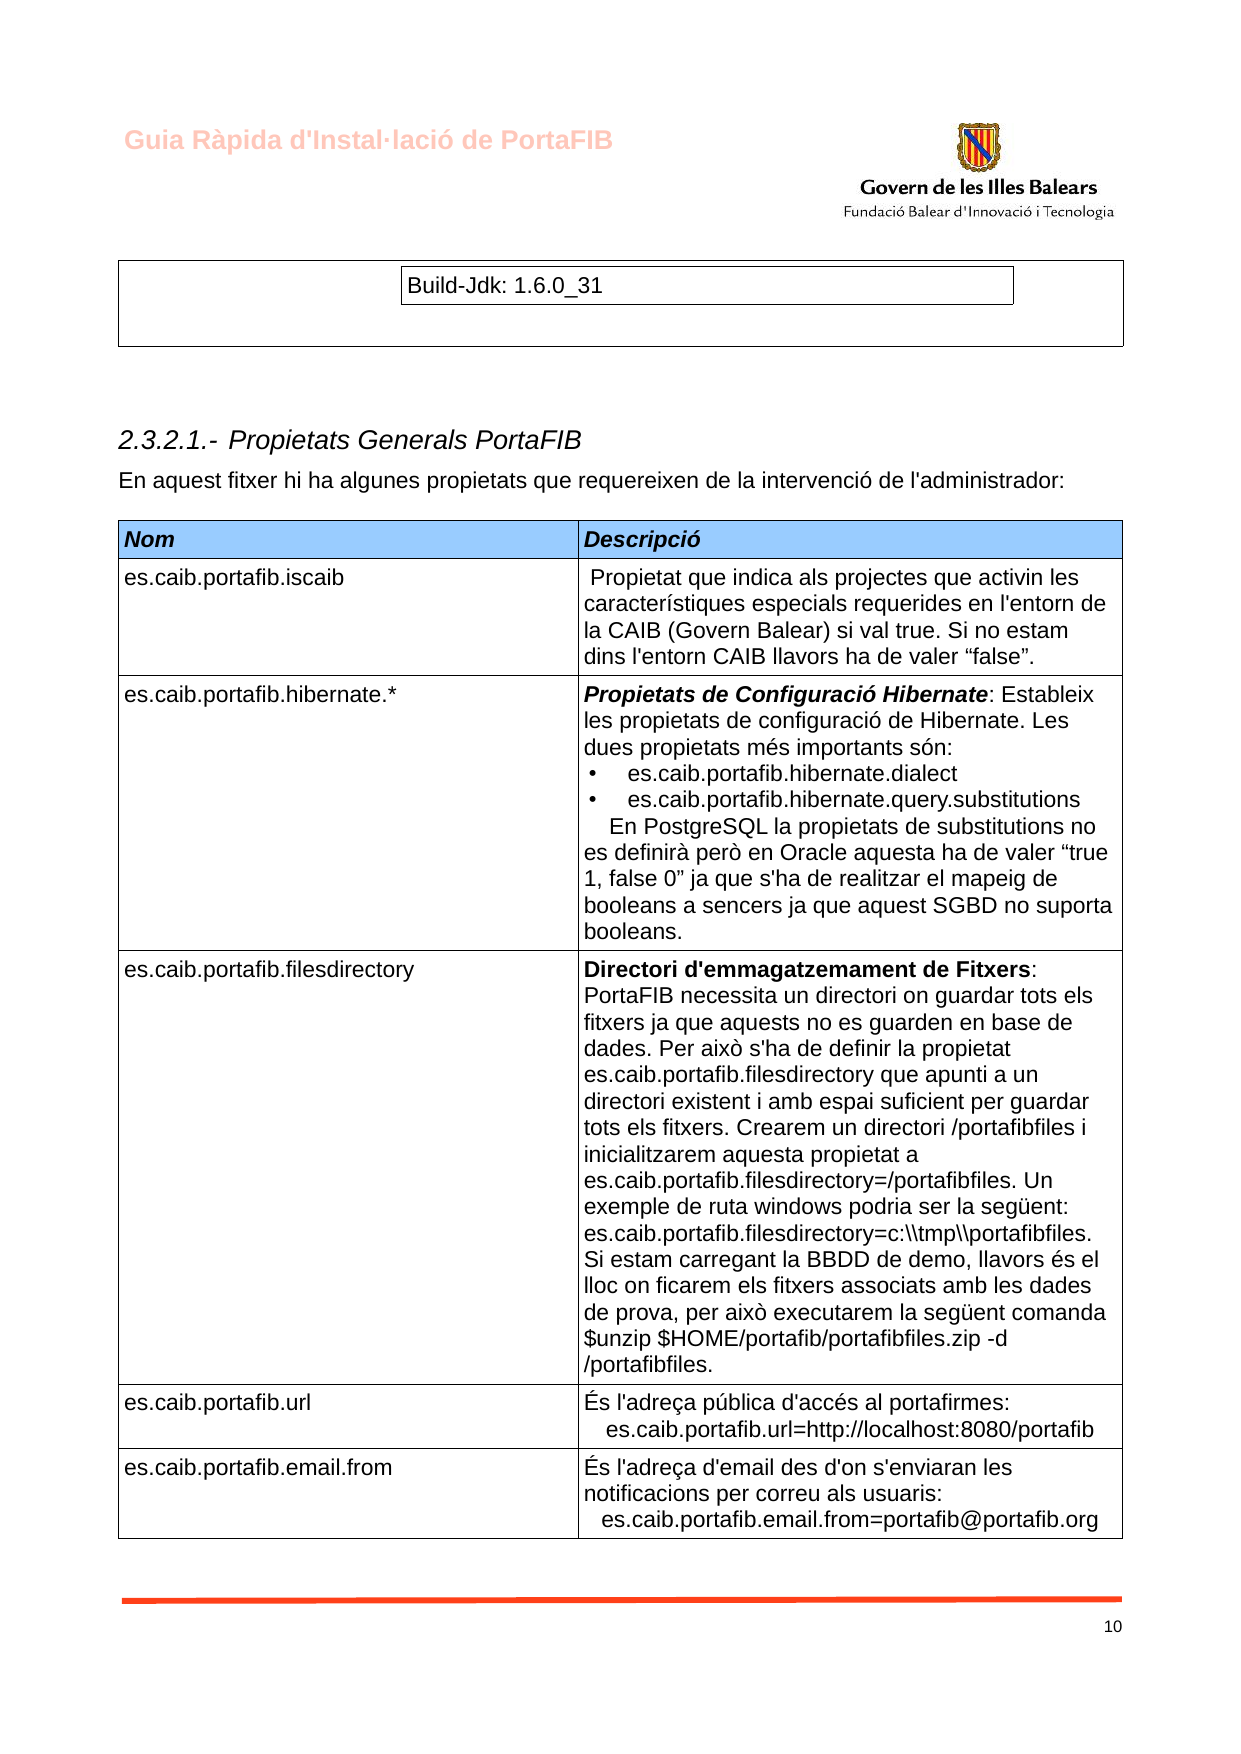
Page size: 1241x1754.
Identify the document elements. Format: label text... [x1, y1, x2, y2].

table_cell És l'adreça pública d'accés al portafirmes: es.caib.portafib.url=http://localhost:8080/portafib [579, 1385, 1122, 1448]
table_cell es.caib.portafib.url [119, 1385, 578, 1448]
table_cell Propietat que indica als projectes que activin les característiques especials requerides en l'entorn de la CAIB (Govern Balear) si val true. Si no estam dins l'entorn CAIB llavors ha de valer “false”. [579, 559, 1122, 675]
table_cell es.caib.portafib.email.from [119, 1449, 578, 1538]
table_cell es.caib.portafib.hibernate.* [119, 676, 578, 950]
table_header Build-Jdk: 1.6.0_31 [402, 267, 1013, 304]
table_cell Propietats de Configuració Hibernate: Estableix les propietats de configuració de Hibernate. Les dues propietats més importants són: es.caib.portafib.hibernate.dialect es.caib.portafib.hibernate.query.substitutions En PostgreSQL la propietats de substitutions no es definirà però en Oracle aquesta ha de valer “true 1, false 0” ja que s'ha de realitzar el mapeig de booleans a sencers ja que aquest SGBD no suporta booleans. [579, 676, 1122, 950]
text En aquest fitxer hi ha algunes propietats que requereixen de la intervenció de l'administrador: [118, 467, 1122, 494]
table_header [119, 261, 225, 346]
table_cell Directori d'emmagatzemament de Fitxers: PortaFIB necessita un directori on guardar tots els fitxers ja que aquests no es guarden en base de dades. Per això s'ha de definir la propietat es.caib.portafib.filesdirectory que apunti a un directori existent i amb espai suficient per guardar tots els fitxers. Crearem un directori /portafibfiles i inicialitzarem aquesta propietat a es.caib.portafib.filesdirectory=/portafibfiles. Un exemple de ruta windows podria ser la següent: es.caib.portafib.filesdirectory=c:\\tmp\\portafibfiles. Si estam carregant la BBDD de demo, llavors és el lloc on ficarem els fitxers associats amb les dades de prova, per això executarem la següent comanda $unzip $HOME/portafib/portafibfiles.zip -d /portafibfiles. [579, 951, 1122, 1383]
table_header Nom [119, 521, 578, 558]
table_cell es.caib.portafib.iscaib [119, 559, 578, 675]
table_cell es.caib.portafib.filesdirectory [119, 951, 578, 1383]
table_header Descripció [579, 521, 1122, 558]
subtitle Propietats Generals PortaFIB [118, 424, 1122, 455]
table_cell És l'adreça d'email des d'on s'enviaran les notificacions per correu als usuaris: es.caib.portafib.email.from=portafib@portafib.org [579, 1449, 1122, 1538]
picture [840, 123, 1117, 220]
table_header [225, 261, 1123, 346]
